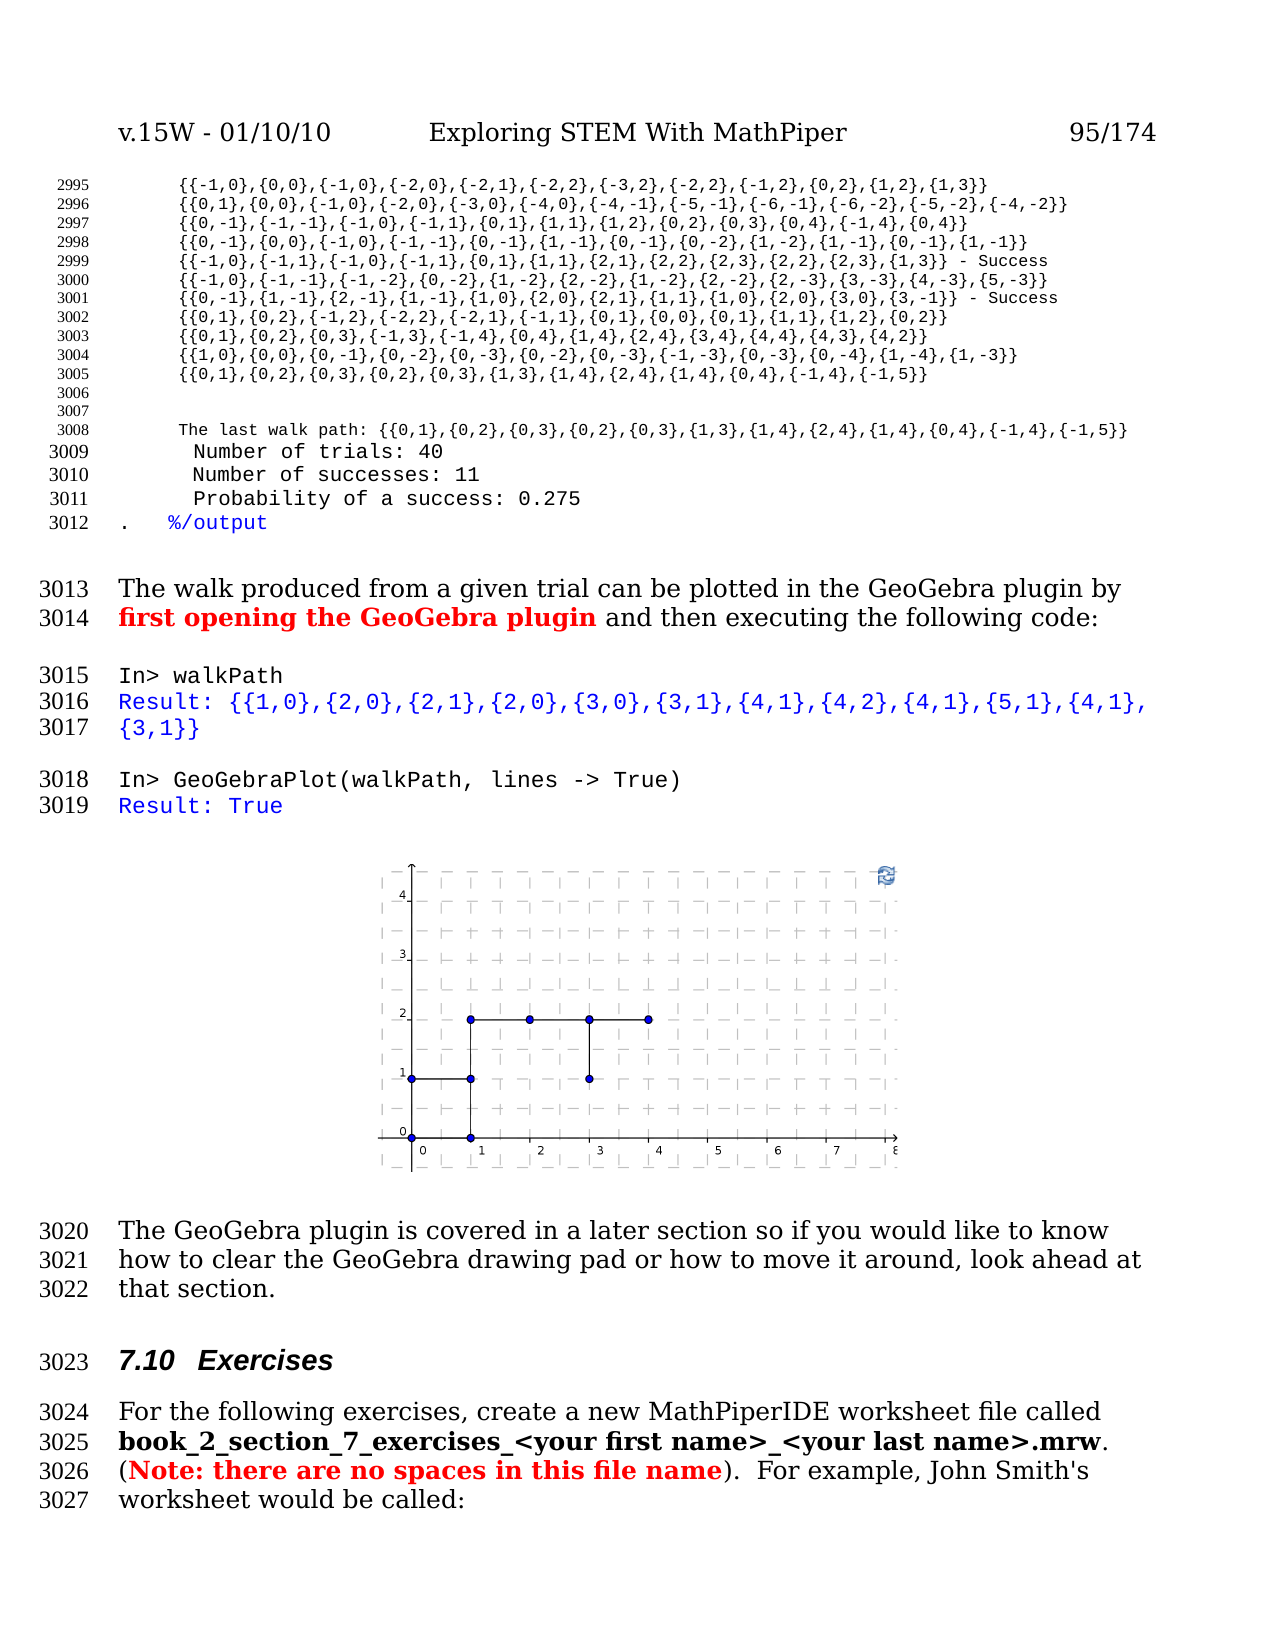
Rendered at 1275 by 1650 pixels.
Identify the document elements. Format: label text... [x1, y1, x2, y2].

text . %/output [118, 512, 1157, 535]
text {{0,-1},{0,0},{-1,0},{-1,-1},{0,-1},{1,-1},{0,-1},{0,-2},{1,-2},{1,-1},{0,-1},{1,-1}} [118, 233, 1157, 252]
text The walk produced from a given trial can be plotted in the GeoGebra plugin by first opening the GeoGebra plugin and then executing the following code: [118, 574, 1157, 632]
subtitle Exercises [118, 1343, 1157, 1376]
text Number of trials: 40 [118, 441, 1157, 464]
text Result: True [118, 794, 1157, 820]
text {{-1,0},{0,0},{-1,0},{-2,0},{-2,1},{-2,2},{-3,2},{-2,2},{-1,2},{0,2},{1,2},{1,3}} [118, 177, 1157, 196]
text {{0,1},{0,2},{0,3},{0,2},{0,3},{1,3},{1,4},{2,4},{1,4},{0,4},{-1,4},{-1,5}} [118, 365, 1157, 384]
text {{-1,0},{-1,1},{-1,0},{-1,1},{0,1},{1,1},{2,1},{2,2},{2,3},{2,2},{2,3},{1,3}} - Success [118, 252, 1157, 271]
text {{0,-1},{1,-1},{2,-1},{1,-1},{1,0},{2,0},{2,1},{1,1},{1,0},{2,0},{3,0},{3,-1}} - Success [118, 290, 1157, 309]
text Probability of a success: 0.275 [118, 488, 1157, 512]
text Number of successes: 11 [118, 464, 1157, 488]
text {{0,1},{0,2},{0,3},{-1,3},{-1,4},{0,4},{1,4},{2,4},{3,4},{4,4},{4,3},{4,2}} [118, 328, 1157, 346]
picture [377, 864, 898, 1172]
text {{0,1},{0,0},{-1,0},{-2,0},{-3,0},{-4,0},{-4,-1},{-5,-1},{-6,-1},{-6,-2},{-5,-2},{-4,-2}} [118, 196, 1157, 214]
text {{0,1},{0,2},{-1,2},{-2,2},{-2,1},{-1,1},{0,1},{0,0},{0,1},{1,1},{1,2},{0,2}} [118, 309, 1157, 328]
text {{0,-1},{-1,-1},{-1,0},{-1,1},{0,1},{1,1},{1,2},{0,2},{0,3},{0,4},{-1,4},{0,4}} [118, 214, 1157, 233]
text In> GeoGebraPlot(walkPath, lines -> True) [118, 768, 1157, 794]
text {{1,0},{0,0},{0,-1},{0,-2},{0,-3},{0,-2},{0,-3},{-1,-3},{0,-3},{0,-4},{1,-4},{1,-3}} [118, 346, 1157, 365]
text The last walk path: {{0,1},{0,2},{0,3},{0,2},{0,3},{1,3},{1,4},{2,4},{1,4},{0,4},{-1,4},{-1,5}} [118, 422, 1157, 441]
text {{-1,0},{-1,-1},{-1,-2},{0,-2},{1,-2},{2,-2},{1,-2},{2,-2},{2,-3},{3,-3},{4,-3},{5,-3}} [118, 271, 1157, 290]
text In> walkPath [118, 664, 1157, 690]
text The GeoGebra plugin is covered in a later section so if you would like to know how to clear the GeoGebra drawing pad or how to move it around, look ahead at that section. [118, 1216, 1157, 1304]
text For the following exercises, create a new MathPiperIDE worksheet file called book_2_section_7_exercises_<your first name>_<your last name>.mrw. (Note: there are no spaces in this file name). For example, John Smith's worksheet would be called: [118, 1397, 1157, 1514]
text Result: {{1,0},{2,0},{2,1},{2,0},{3,0},{3,1},{4,1},{4,2},{4,1},{5,1},{4,1},{3,1}} [118, 690, 1157, 742]
